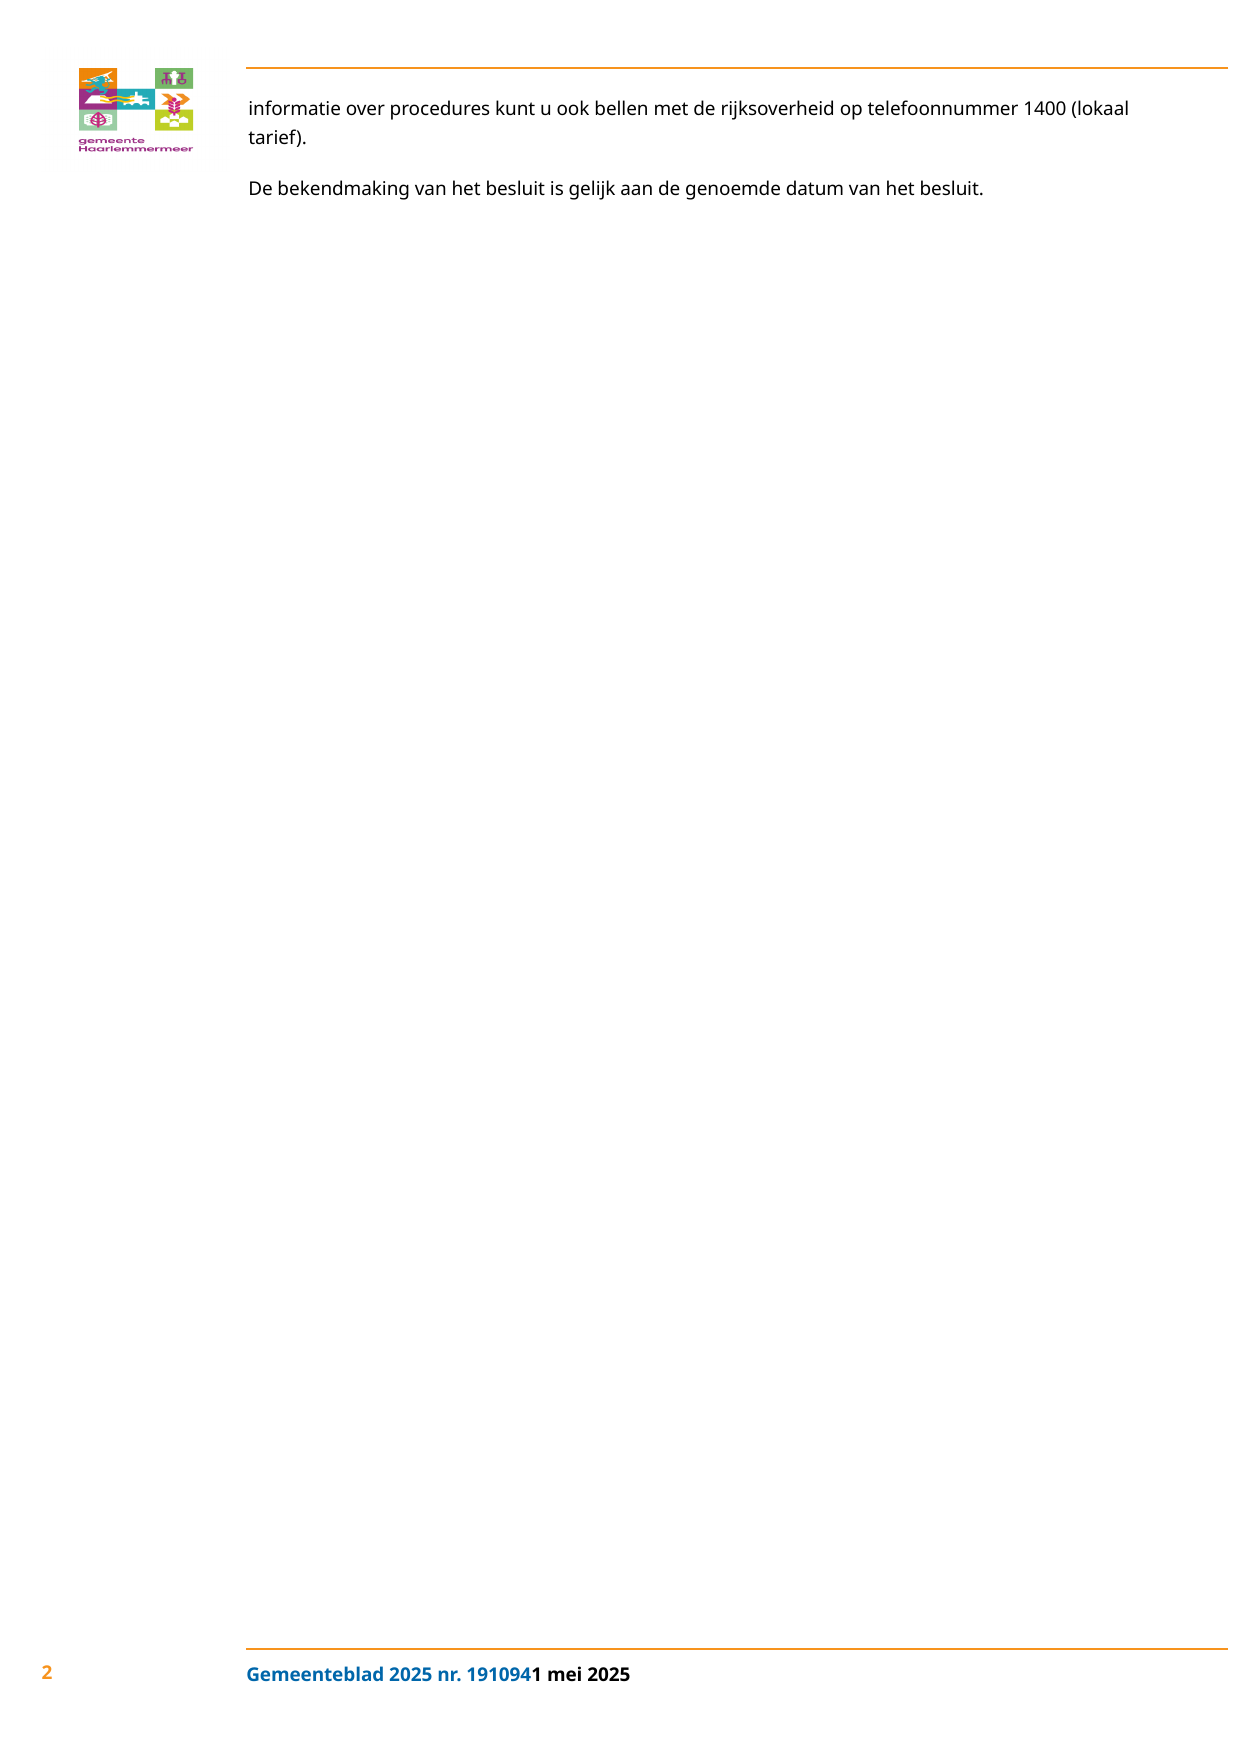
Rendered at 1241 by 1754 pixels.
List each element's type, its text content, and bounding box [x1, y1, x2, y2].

picture [41, 47, 231, 172]
text informatie over procedures kunt u ook bellen met de rijksoverheid op telefoonnummer 1400 (lokaal tarief). [248, 95, 1152, 150]
text De bekendmaking van het besluit is gelijk aan de genoemde datum van het besluit. [248, 175, 1152, 201]
